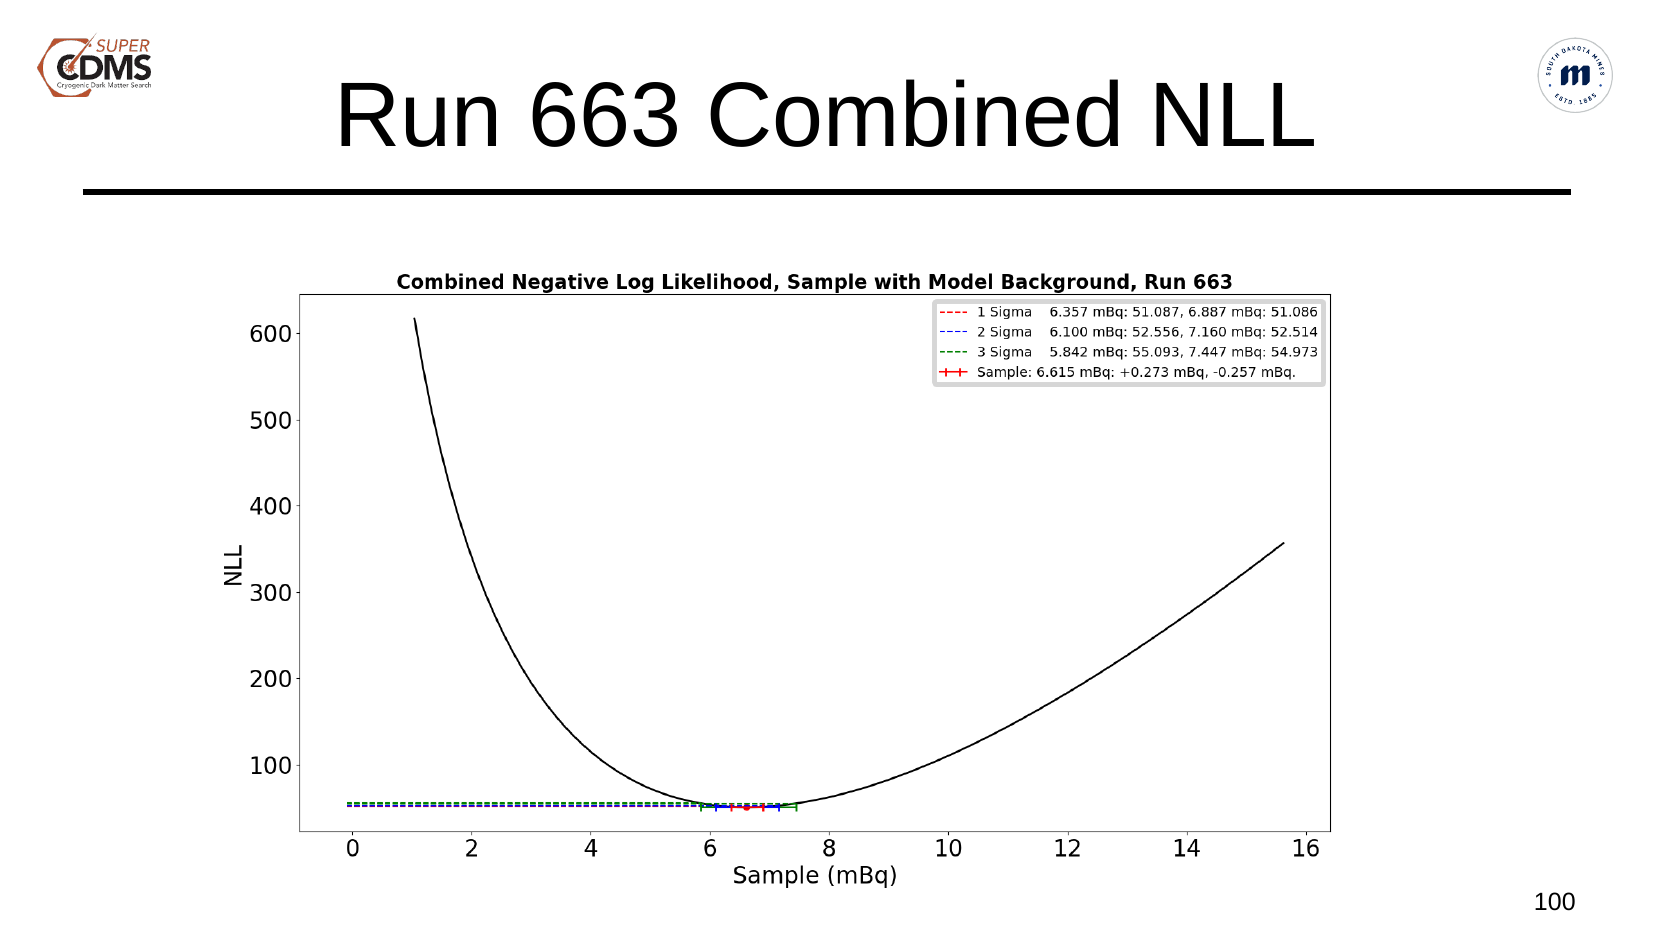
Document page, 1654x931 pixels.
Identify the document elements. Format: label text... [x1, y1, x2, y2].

picture [1571, 37, 1613, 113]
title Run 663 Combined NLL [82, 37, 1571, 193]
picture [37, 32, 151, 97]
picture [133, 210, 1463, 908]
